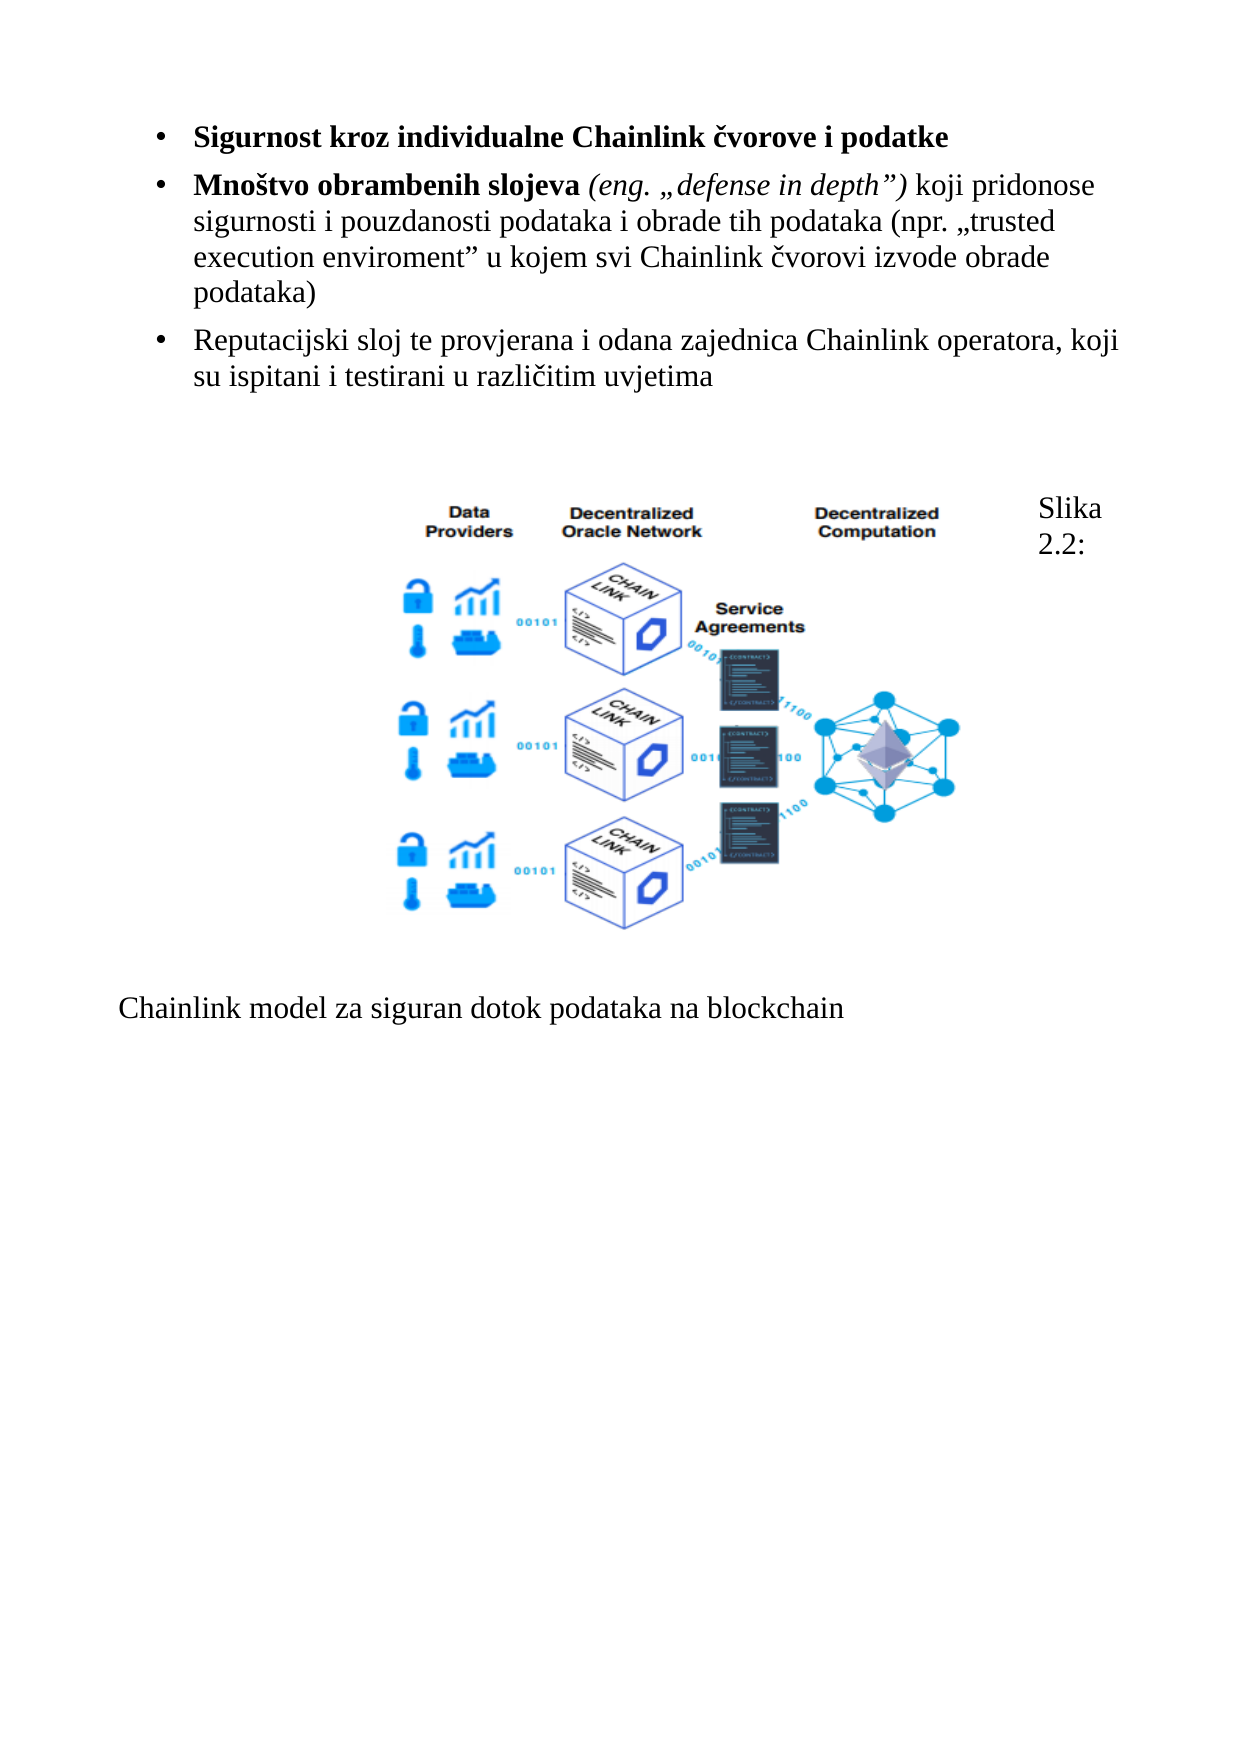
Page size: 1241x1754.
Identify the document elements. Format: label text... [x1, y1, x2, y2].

list Mnoštvo obrambenih slojeva (eng. „defense in depth”) koji pridonose sigurnosti i pouzdanosti podataka i obrade tih podataka (npr. „trusted execution enviroment” u kojem svi Chainlink čvorovi izvode obrade podataka) [156, 166, 1122, 310]
list Reputacijski sloj te provjerana i odana zajednica Chainlink operatora, koji su ispitani i testirani u različitim uvjetima [156, 322, 1122, 393]
list Sigurnost kroz individualne Chainlink čvorove i podatke [156, 118, 1122, 154]
picture [185, 474, 1038, 989]
text Slika 2.2: Chainlink model za siguran dotok podataka na blockchain [118, 453, 1122, 1025]
